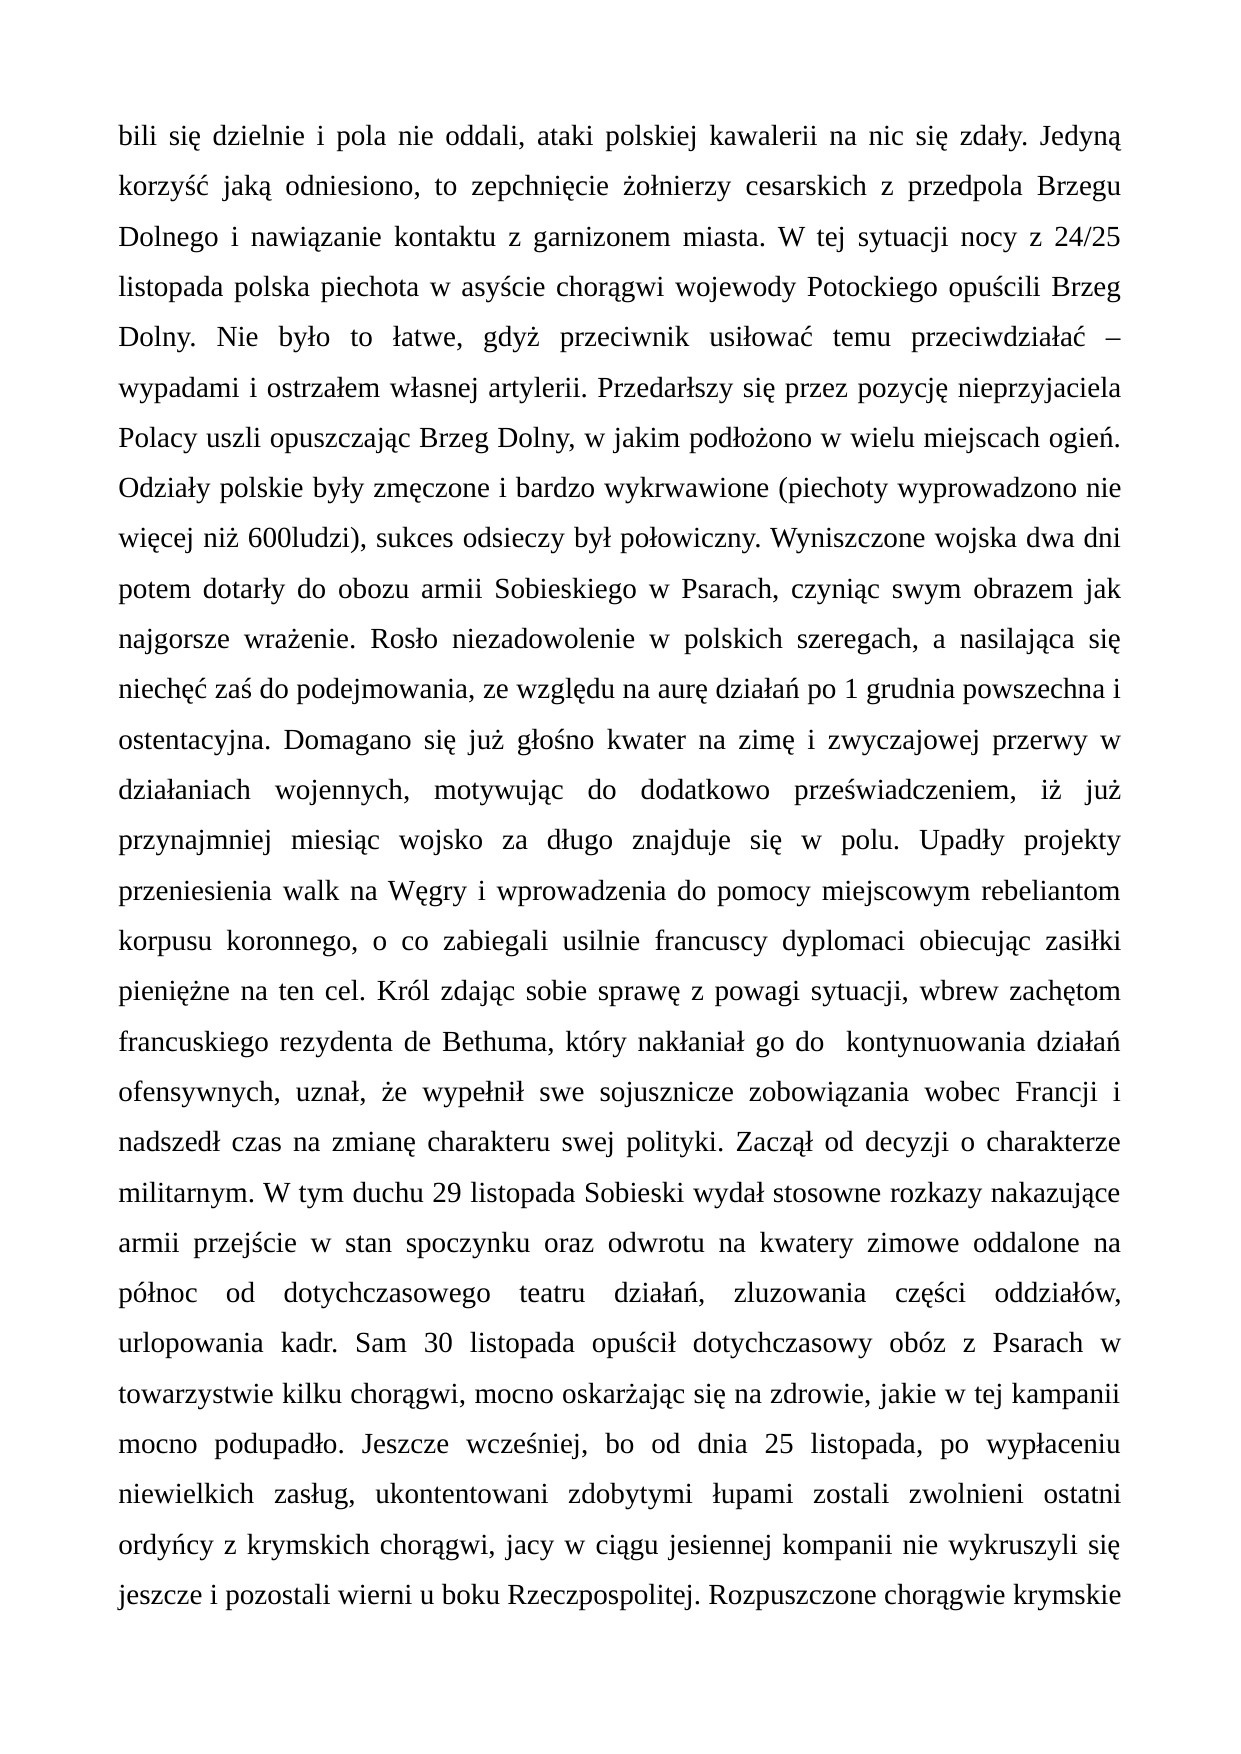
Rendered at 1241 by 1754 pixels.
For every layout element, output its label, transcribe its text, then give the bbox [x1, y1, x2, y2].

text bili się dzielnie i pola nie oddali, ataki polskiej kawalerii na nic się zdały. Jedyną korzyść jaką odniesiono, to zepchnięcie żołnierzy cesarskich z przedpola Brzegu Dolnego i nawiązanie kontaktu z garnizonem miasta. W tej sytuacji nocy z 24/25 listopada polska piechota w asyście chorągwi wojewody Potockiego opuścili Brzeg Dolny. Nie było to łatwe, gdyż przeciwnik usiłować temu przeciwdziałać – wypadami i ostrzałem własnej artylerii. Przedarłszy się przez pozycję nieprzyjaciela Polacy uszli opuszczając Brzeg Dolny, w jakim podłożono w wielu miejscach ogień. Odziały polskie były zmęczone i bardzo wykrwawione (piechoty wyprowadzono nie więcej niż 600ludzi), sukces odsieczy był połowiczny. Wyniszczone wojska dwa dni potem dotarły do obozu armii Sobieskiego w Psarach, czyniąc swym obrazem jak najgorsze wrażenie. Rosło niezadowolenie w polskich szeregach, a nasilająca się niechęć zaś do podejmowania, ze względu na aurę działań po 1 grudnia powszechna i ostentacyjna. Domagano się już głośno kwater na zimę i zwyczajowej przerwy w działaniach wojennych, motywując do dodatkowo przeświadczeniem, iż już przynajmniej miesiąc wojsko za długo znajduje się w polu. Upadły projekty przeniesienia walk na Węgry i wprowadzenia do pomocy miejscowym rebeliantom korpusu koronnego, o co zabiegali usilnie francuscy dyplomaci obiecując zasiłki pieniężne na ten cel. Król zdając sobie sprawę z powagi sytuacji, wbrew zachętom francuskiego rezydenta de Bethuma, który nakłaniał go do kontynuowania działań ofensywnych, uznał, że wypełnił swe sojusznicze zobowiązania wobec Francji i nadszedł czas na zmianę charakteru swej polityki. Zaczął od decyzji o charakterze militarnym. W tym duchu 29 listopada Sobieski wydał stosowne rozkazy nakazujące armii przejście w stan spoczynku oraz odwrotu na kwatery zimowe oddalone na północ od dotychczasowego teatru działań, zluzowania części oddziałów, urlopowania kadr. Sam 30 listopada opuścił dotychczasowy obóz z Psarach w towarzystwie kilku chorągwi, mocno oskarżając się na zdrowie, jakie w tej kampanii mocno podupadło. Jeszcze wcześniej, bo od dnia 25 listopada, po wypłaceniu niewielkich zasług, ukontentowani zdobytymi łupami zostali zwolnieni ostatni ordyńcy z krymskich chorągwi, jacy w ciągu jesiennej kompanii nie wykruszyli się jeszcze i pozostali wierni u boku Rzeczpospolitej. Rozpuszczone chorągwie krymskie [118, 118, 1122, 1611]
